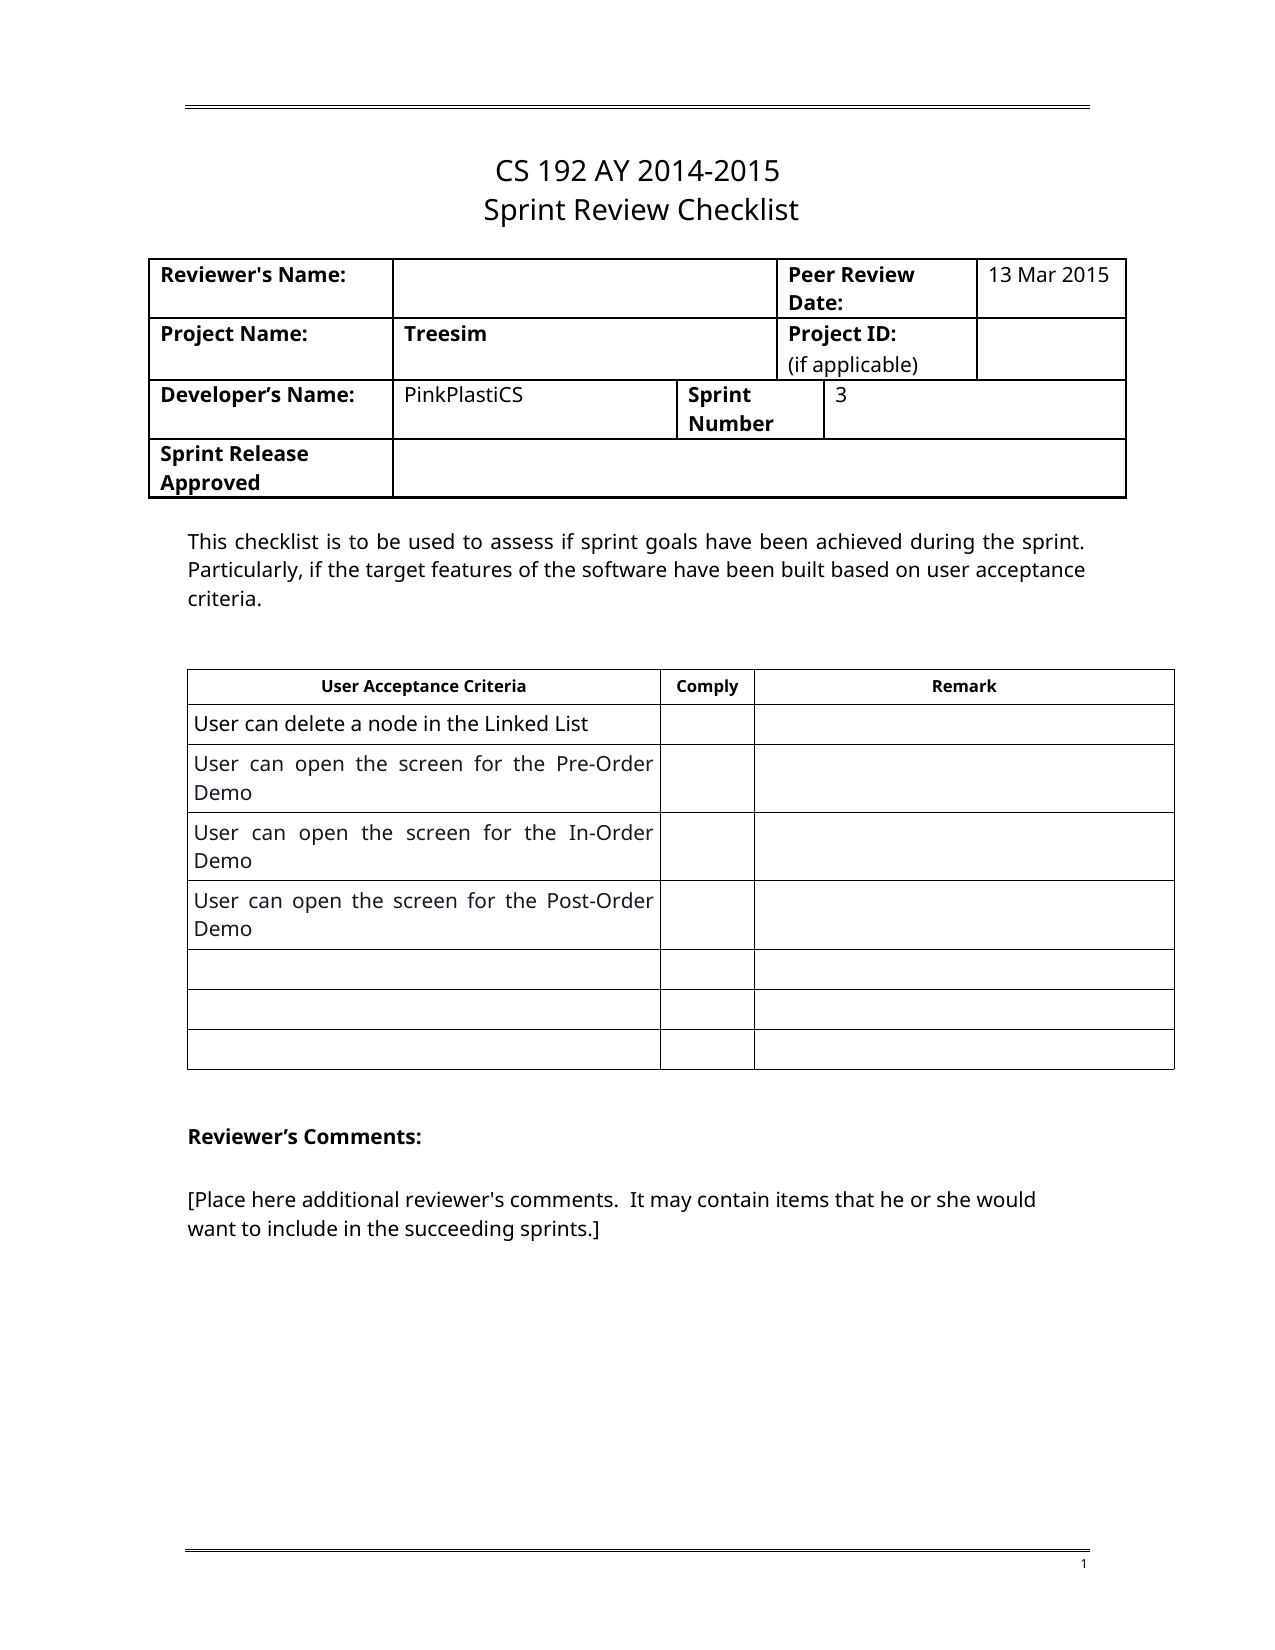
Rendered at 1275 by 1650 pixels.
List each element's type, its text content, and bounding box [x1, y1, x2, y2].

table_cell [394, 440, 1125, 496]
table_header Remark [755, 670, 1174, 703]
table_cell [661, 813, 754, 880]
table_cell Developer’s Name: [150, 381, 392, 437]
table_cell Sprint Number [678, 381, 823, 437]
table_cell [188, 1030, 660, 1069]
table_header Peer Review Date: [778, 260, 976, 317]
table_header [394, 260, 776, 317]
table_header Reviewer's Name: [150, 260, 392, 317]
table_cell [661, 881, 754, 949]
table_cell User can delete a node in the Linked List [188, 705, 660, 743]
table_cell [188, 990, 660, 1029]
text Sprint Review Checklist [187, 190, 1087, 229]
table_cell [661, 990, 754, 1029]
table_cell Sprint Release Approved [150, 440, 392, 496]
table_cell [661, 950, 754, 989]
subtitle Reviewer’s Comments: [187, 1122, 1087, 1179]
table_cell [755, 950, 1174, 989]
table_cell [661, 1030, 754, 1069]
table_cell User can open the screen for the Pre-Order Demo [188, 745, 660, 812]
text This checklist is to be used to assess if sprint goals have been achieved during the sprint. Particularly, if the target features of the software have been built based on user acceptance criteria. [187, 527, 1087, 612]
table_cell [188, 950, 660, 989]
text [Place here additional reviewer's comments. It may contain items that he or she would want to include in the succeeding sprints.] [187, 1185, 1087, 1242]
table_header User Acceptance Criteria [188, 670, 660, 703]
table_header 13 Mar 2015 [978, 260, 1125, 317]
table_cell [755, 705, 1174, 743]
table_cell Project Name: [150, 319, 392, 378]
table_cell User can open the screen for the Post-Order Demo [188, 881, 660, 949]
table_cell Treesim [394, 319, 776, 378]
table_header Comply [661, 670, 754, 703]
table_cell (if applicable) [778, 348, 976, 378]
table_cell PinkPlastiCS [394, 381, 676, 437]
table_cell Project ID: [778, 319, 976, 348]
table_cell User can open the screen for the In-Order Demo [188, 813, 660, 880]
table_cell [661, 705, 754, 743]
text CS 192 AY 2014-2015 [187, 150, 1087, 190]
table_cell [978, 319, 1125, 378]
table_cell [755, 1030, 1174, 1069]
table_cell [755, 813, 1174, 880]
table_cell [755, 990, 1174, 1029]
table_cell [661, 745, 754, 812]
table_cell [755, 745, 1174, 812]
table_cell 3 [825, 381, 1125, 437]
table_cell [755, 881, 1174, 949]
